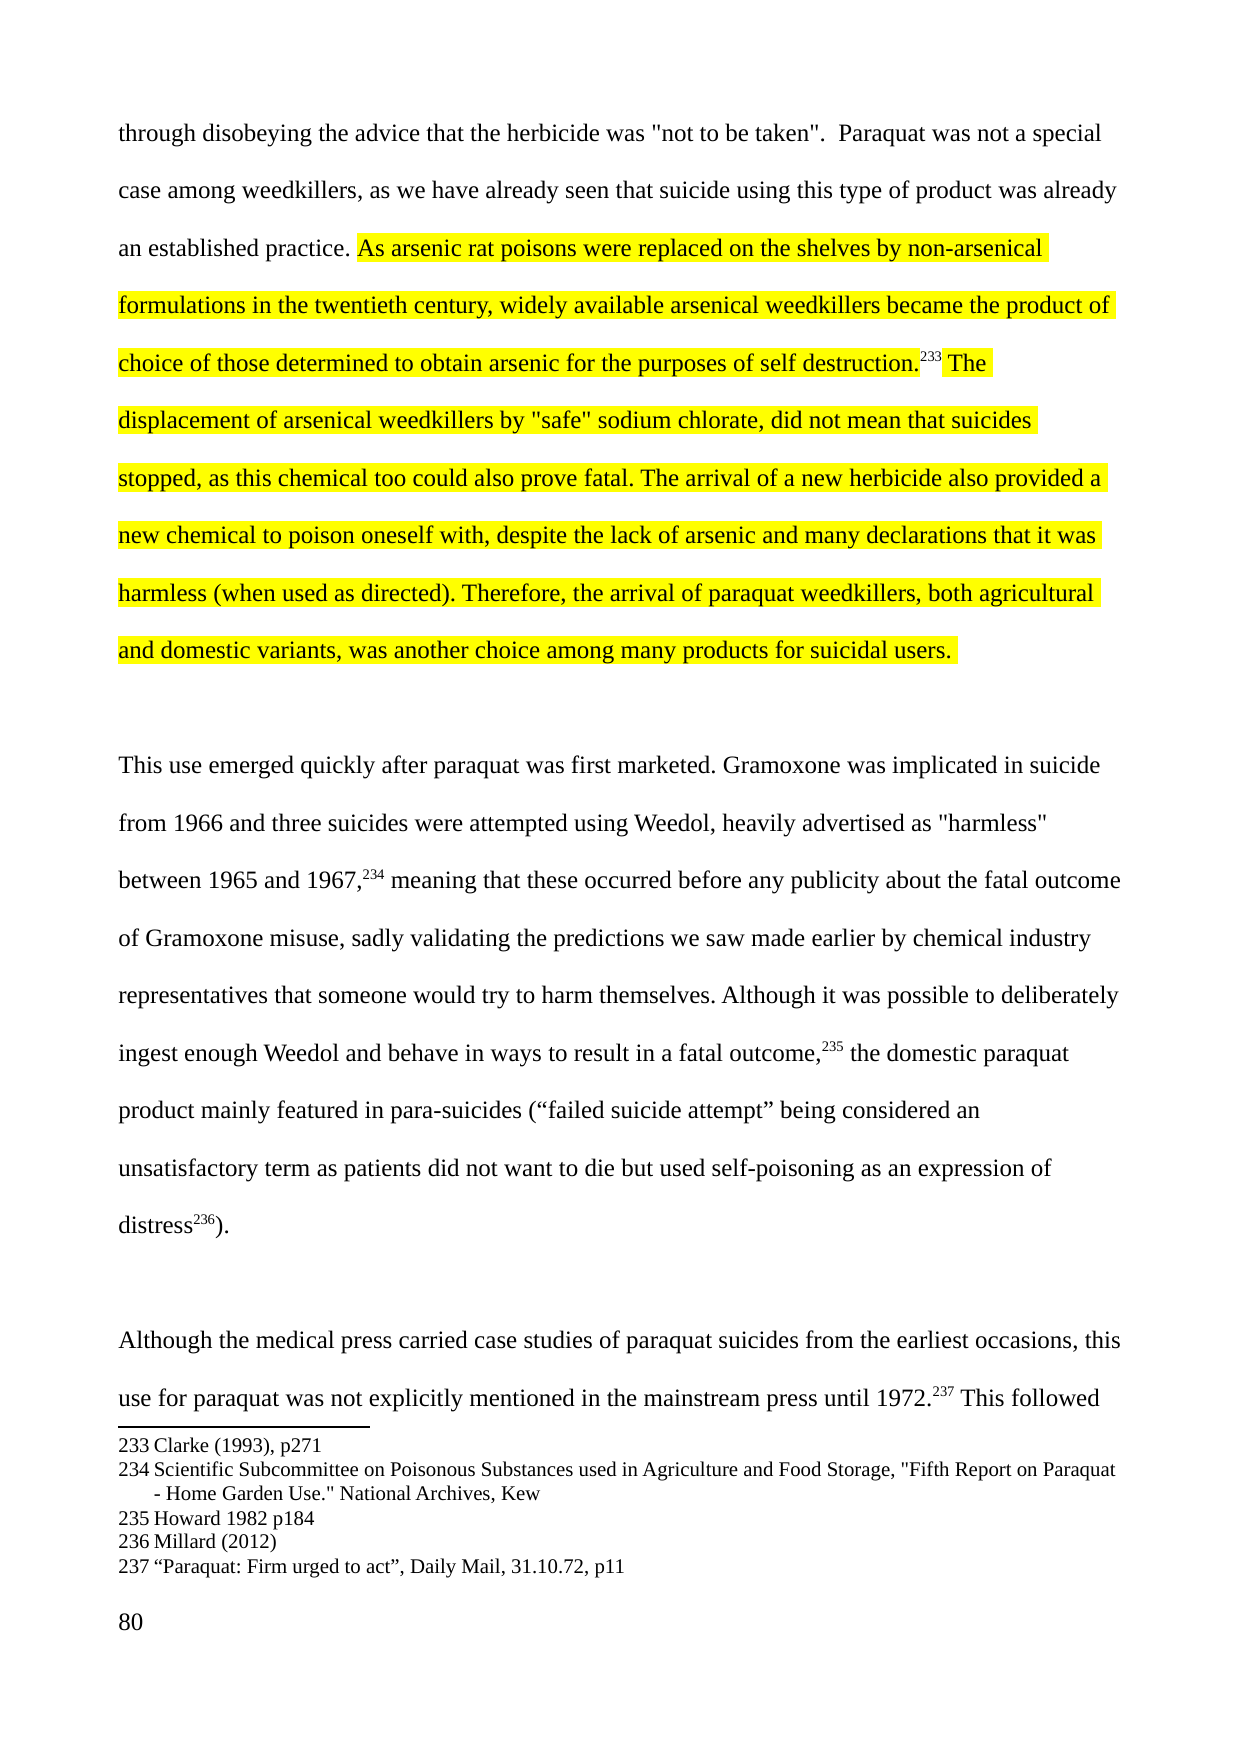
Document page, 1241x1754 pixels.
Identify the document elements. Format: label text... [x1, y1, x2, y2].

text This use emerged quickly after paraquat was first marketed. Gramoxone was implicated in suicide from 1966 and three suicides were attempted using Weedol, heavily advertised as "harmless" between 1965 and 1967, meaning that these occurred before any publicity about the fatal outcome of Gramoxone misuse, sadly validating the predictions we saw made earlier by chemical industry representatives that someone would try to harm themselves. Although it was possible to deliberately ingest enough Weedol and behave in ways to result in a fatal outcome, the domestic paraquat product mainly featured in para-suicides (“failed suicide attempt” being considered an unsatisfactory term as patients did not want to die but used self-poisoning as an expression of distress). [118, 751, 1122, 1239]
text Millard (2012) [118, 1529, 1122, 1553]
text Although the medical press carried case studies of paraquat suicides from the earliest occasions, this use for paraquat was not explicitly mentioned in the mainstream press until 1972. This followed [118, 1326, 1122, 1412]
text Clarke (1993), p271 [118, 1433, 1122, 1457]
text “Paraquat: Firm urged to act”, Daily Mail, 31.10.72, p11 [118, 1553, 1122, 1578]
text through disobeying the advice that the herbicide was "not to be taken". Paraquat was not a special case among weedkillers, as we have already seen that suicide using this type of product was already an established practice. As arsenic rat poisons were replaced on the shelves by non-arsenical formulations in the twentieth century, widely available arsenical weedkillers became the product of choice of those determined to obtain arsenic for the purposes of self destruction. The displacement of arsenical weedkillers by "safe" sodium chlorate, did not mean that suicides stopped, as this chemical too could also prove fatal. The arrival of a new herbicide also provided a new chemical to poison oneself with, despite the lack of arsenic and many declarations that it was harmless (when used as directed). Therefore, the arrival of paraquat weedkillers, both agricultural and domestic variants, was another choice among many products for suicidal users. [118, 118, 1122, 664]
text Scientific Subcommittee on Poisonous Substances used in Agriculture and Food Storage, "Fifth Report on Paraquat - Home Garden Use." National Archives, Kew [118, 1457, 1122, 1505]
text Howard 1982 p184 [118, 1505, 1122, 1529]
